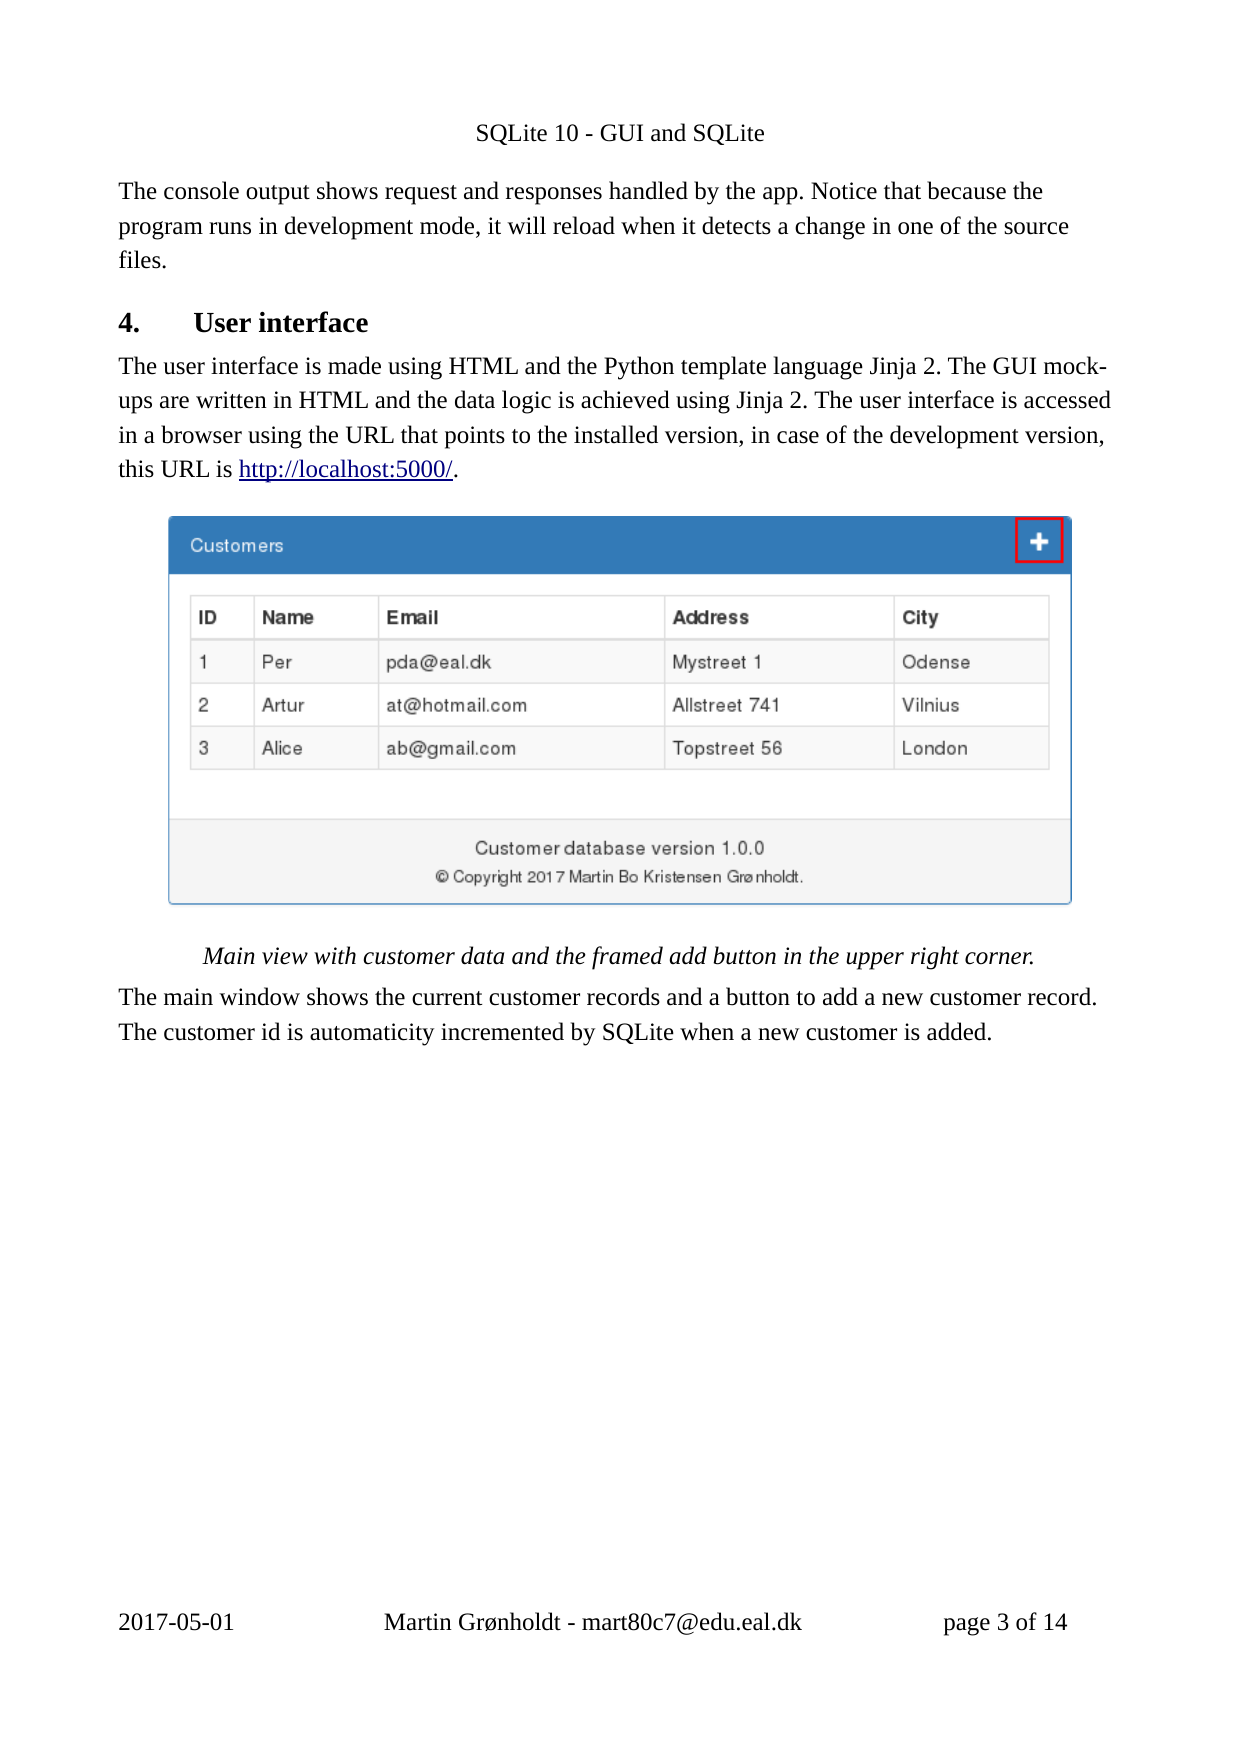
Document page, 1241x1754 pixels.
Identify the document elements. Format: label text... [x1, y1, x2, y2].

picture [168, 516, 1072, 913]
text The main window shows the current customer records and a button to add a new customer record. The customer id is automaticity incremented by SQLite when a new customer is added. [118, 503, 1122, 1045]
text Main view with customer data and the framed add button in the upper right corner. [168, 913, 1072, 970]
text The console output shows request and responses handled by the app. Notice that because the program runs in development mode, it will reload when it detects a change in one of the source files. [118, 176, 1122, 274]
subtitle User interface [118, 305, 1122, 338]
text The user interface is made using HTML and the Python template language Jinja 2. The GUI mock-ups are written in HTML and the data logic is achieved using Jinja 2. The user interface is accessed in a browser using the URL that points to the installed version, in case of the development version, this URL is http://localhost:5000/. [118, 351, 1122, 483]
